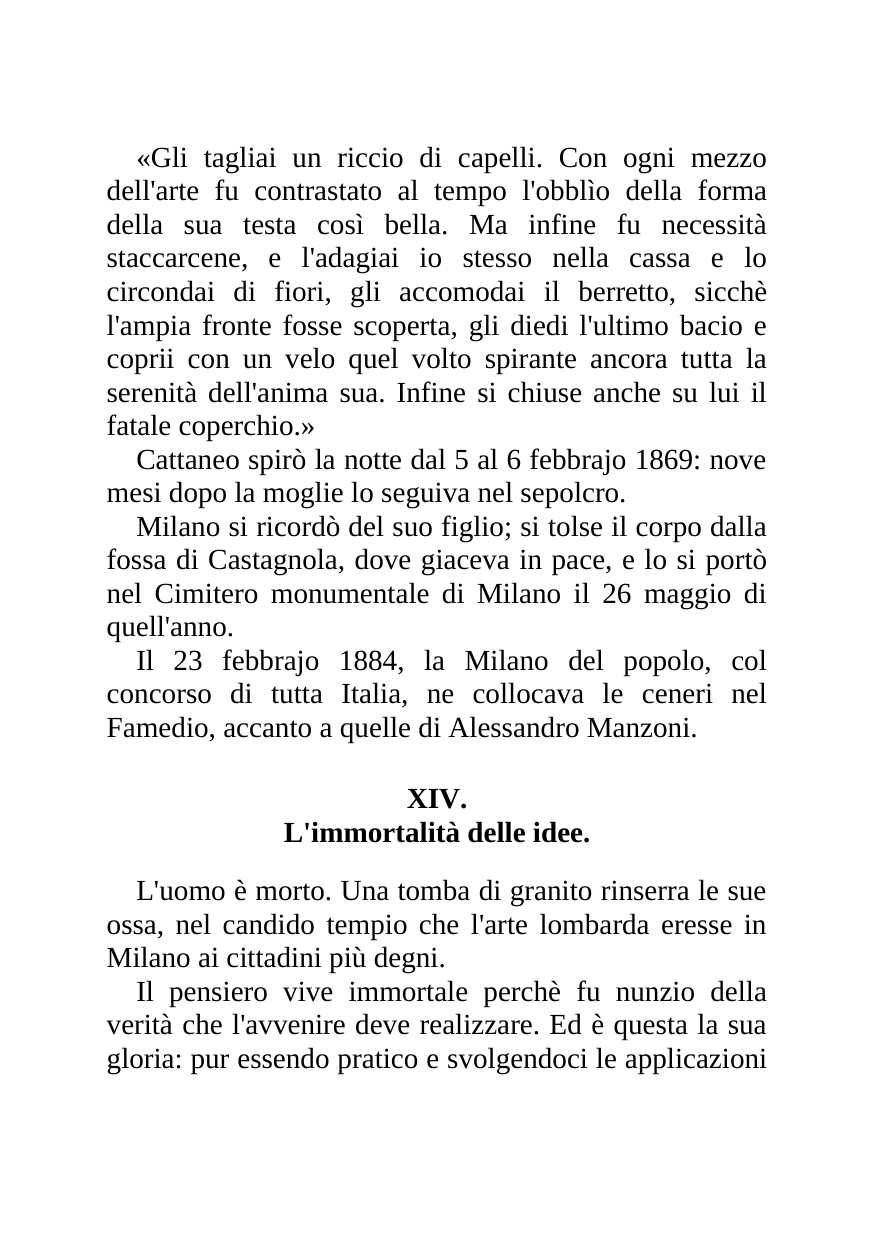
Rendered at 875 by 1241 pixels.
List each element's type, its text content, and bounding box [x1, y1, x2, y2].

text Il 23 febbrajo 1884, la Milano del popolo, col concorso di tutta Italia, ne collocava le ceneri nel Famedio, accanto a quelle di Alessandro Manzoni. [106, 643, 768, 744]
text «Gli tagliai un riccio di capelli. Con ogni mezzo dell'arte fu contrastato al tempo l'obblìo della forma della sua testa così bella. Ma infine fu necessità staccarcene, e l'adagiai io stesso nella cassa e lo circondai di fiori, gli accomodai il berretto, sicchè l'ampia fronte fosse scoperta, gli diedi l'ultimo bacio e coprii con un velo quel volto spirante ancora tutta la serenità dell'anima sua. Infine si chiuse anche su lui il fatale coperchio.» [106, 140, 768, 442]
text L'uomo è morto. Una tomba di granito rinserra le sue ossa, nel candido tempio che l'arte lombarda eresse in Milano ai cittadini più degni. [106, 873, 768, 974]
subtitle XIV. L'immortalità delle idee. [106, 781, 768, 848]
text Cattaneo spirò la notte dal 5 al 6 febbrajo 1869: nove mesi dopo la moglie lo seguiva nel sepolcro. [106, 442, 768, 509]
text Il pensiero vive immortale perchè fu nunzio della verità che l'avvenire deve realizzare. Ed è questa la sua gloria: pur essendo pratico e svolgendoci le applicazioni [106, 974, 768, 1074]
text Milano si ricordò del suo figlio; si tolse il corpo dalla fossa di Castagnola, dove giaceva in pace, e lo si portò nel Cimitero monumentale di Milano il 26 maggio di quell'anno. [106, 509, 768, 643]
